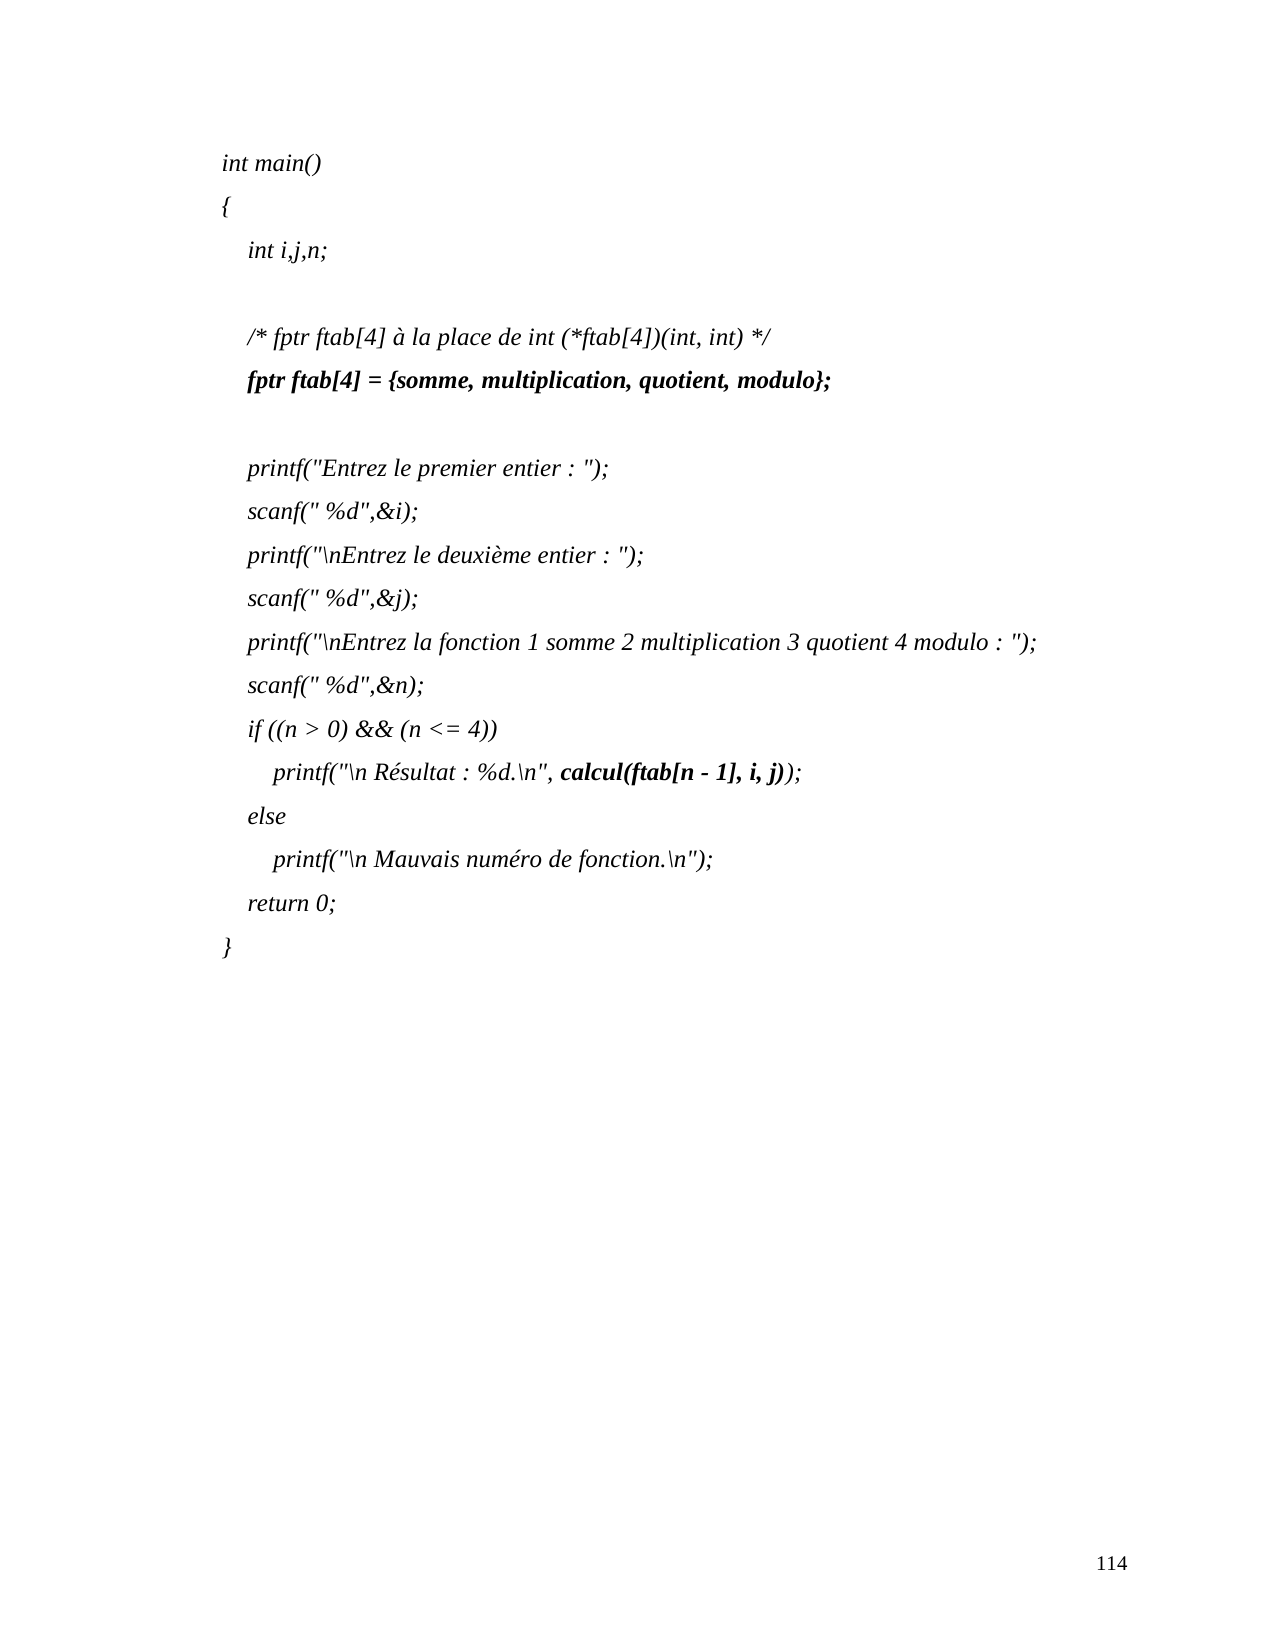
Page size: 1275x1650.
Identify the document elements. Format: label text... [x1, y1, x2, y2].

text int i,j,n; [221, 235, 1127, 264]
text fptr ftab[4] = {somme, multiplication, quotient, modulo}; [221, 365, 1127, 394]
text printf("\n Mauvais numéro de fonction.\n"); [221, 844, 1127, 873]
text scanf(" %d",&n); [221, 670, 1127, 699]
text printf("\n Résultat : %d.\n", calcul(ftab[n - 1], i, j)); [221, 757, 1127, 786]
text printf("\nEntrez le deuxième entier : "); [221, 539, 1127, 568]
text return 0; [221, 888, 1127, 917]
text scanf(" %d",&i); [221, 496, 1127, 525]
text else [221, 801, 1127, 830]
text /* fptr ftab[4] à la place de int (*ftab[4])(int, int) */ [221, 322, 1127, 351]
text } [221, 931, 1127, 960]
text int main() [221, 148, 1127, 177]
text printf("\nEntrez la fonction 1 somme 2 multiplication 3 quotient 4 modulo : "); [221, 627, 1127, 656]
text { [221, 191, 1127, 220]
text printf("Entrez le premier entier : "); [221, 452, 1127, 481]
text if ((n > 0) && (n <= 4)) [221, 714, 1127, 743]
text scanf(" %d",&j); [221, 583, 1127, 612]
